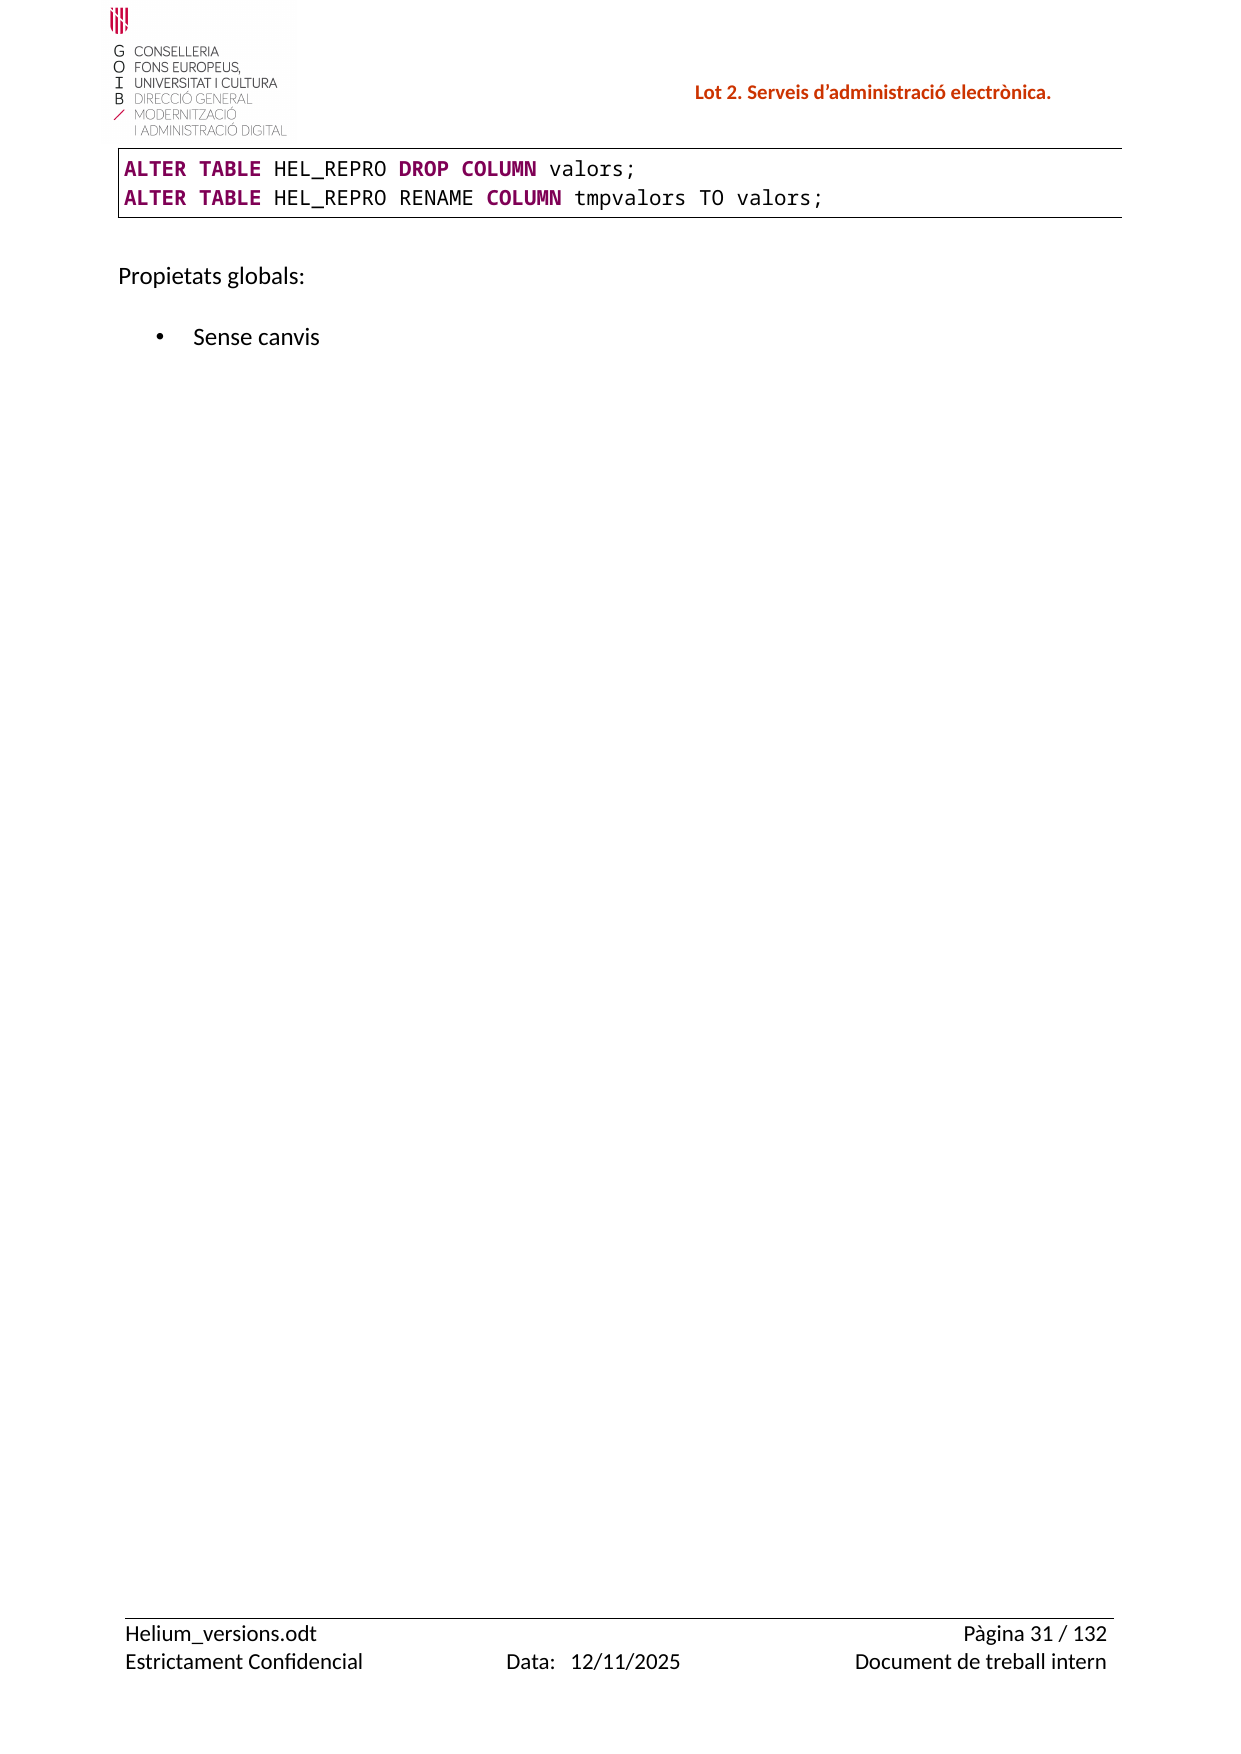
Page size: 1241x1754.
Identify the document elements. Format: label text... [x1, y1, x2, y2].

list Sense canvis [156, 322, 1122, 352]
table_header ALTER TABLE HEL_REPRO DROP COLUMN valors; ALTER TABLE HEL_REPRO RENAME COLUMN tmpvalors TO valors; [119, 149, 1122, 217]
picture [100, 0, 297, 144]
text Propietats globals: [118, 261, 1122, 291]
